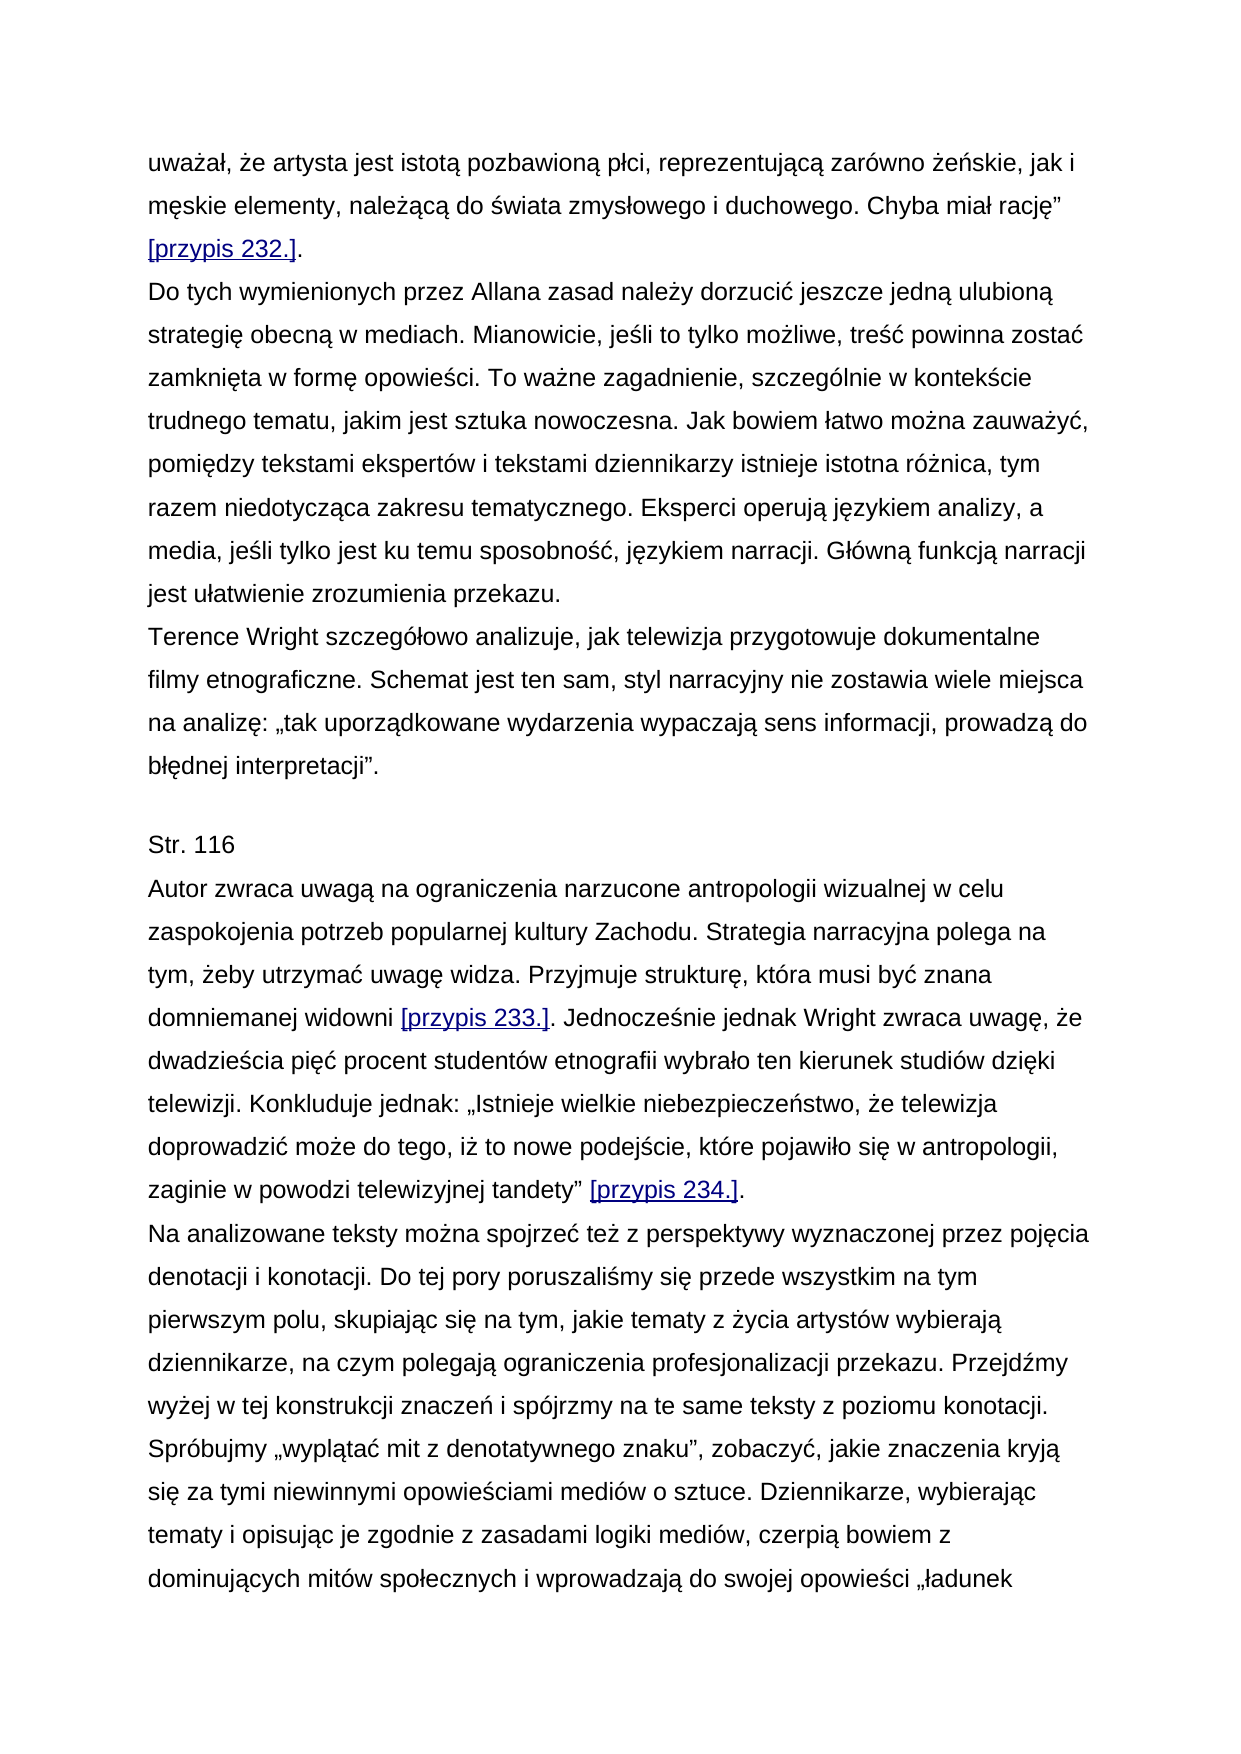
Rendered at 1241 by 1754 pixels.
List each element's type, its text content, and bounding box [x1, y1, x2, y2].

text Str. 116 [148, 831, 1093, 859]
text Do tych wymienionych przez Allana zasad należy dorzucić jeszcze jedną ulubioną strategię obecną w mediach. Mianowicie, jeśli to tylko możliwe, treść powinna zostać zamknięta w formę opowieści. To ważne zagadnienie, szczególnie w kontekście trudnego tematu, jakim jest sztuka nowoczesna. Jak bowiem łatwo można zauważyć, pomiędzy tekstami ekspertów i tekstami dziennikarzy istnieje istotna różnica, tym razem niedotycząca zakresu tematycznego. Eksperci operują językiem analizy, a media, jeśli tylko jest ku temu sposobność, językiem narracji. Główną funkcją narracji jest ułatwienie zrozumienia przekazu. [148, 277, 1093, 608]
text Na analizowane teksty można spojrzeć też z perspektywy wyznaczonej przez pojęcia denotacji i konotacji. Do tej pory poruszaliśmy się przede wszystkim na tym pierwszym polu, skupiając się na tym, jakie tematy z życia artystów wybierają dziennikarze, na czym polegają ograniczenia profesjonalizacji przekazu. Przejdźmy wyżej w tej konstrukcji znaczeń i spójrzmy na te same teksty z poziomu konotacji. Spróbujmy „wyplątać mit z denotatywnego znaku”, zobaczyć, jakie znaczenia kryją się za tymi niewinnymi opowieściami mediów o sztuce. Dziennikarze, wybierając tematy i opisując je zgodnie z zasadami logiki mediów, czerpią bowiem z dominujących mitów społecznych i wprowadzają do swojej opowieści „ładunek [148, 1219, 1093, 1592]
text uważał, że artysta jest istotą pozbawioną płci, reprezentującą zarówno żeńskie, jak i męskie elementy, należącą do świata zmysłowego i duchowego. Chyba miał rację” [przypis 232.]. [148, 148, 1093, 263]
text Terence Wright szczegółowo analizuje, jak telewizja przygotowuje dokumentalne filmy etnograficzne. Schemat jest ten sam, styl narracyjny nie zostawia wiele miejsca na analizę: „tak uporządkowane wydarzenia wypaczają sens informacji, prowadzą do błędnej interpretacji”. [148, 622, 1093, 780]
text Autor zwraca uwagą na ograniczenia narzucone antropologii wizualnej w celu zaspokojenia potrzeb popularnej kultury Zachodu. Strategia narracyjna polega na tym, żeby utrzymać uwagę widza. Przyjmuje strukturę, która musi być znana domniemanej widowni [przypis 233.]. Jednocześnie jednak Wright zwraca uwagę, że dwadzieścia pięć procent studentów etnografii wybrało ten kierunek studiów dzięki telewizji. Konkluduje jednak: „Istnieje wielkie niebezpieczeństwo, że telewizja doprowadzić może do tego, iż to nowe podejście, które pojawiło się w antropologii, zaginie w powodzi telewizyjnej tandety” [przypis 234.]. [148, 874, 1093, 1204]
